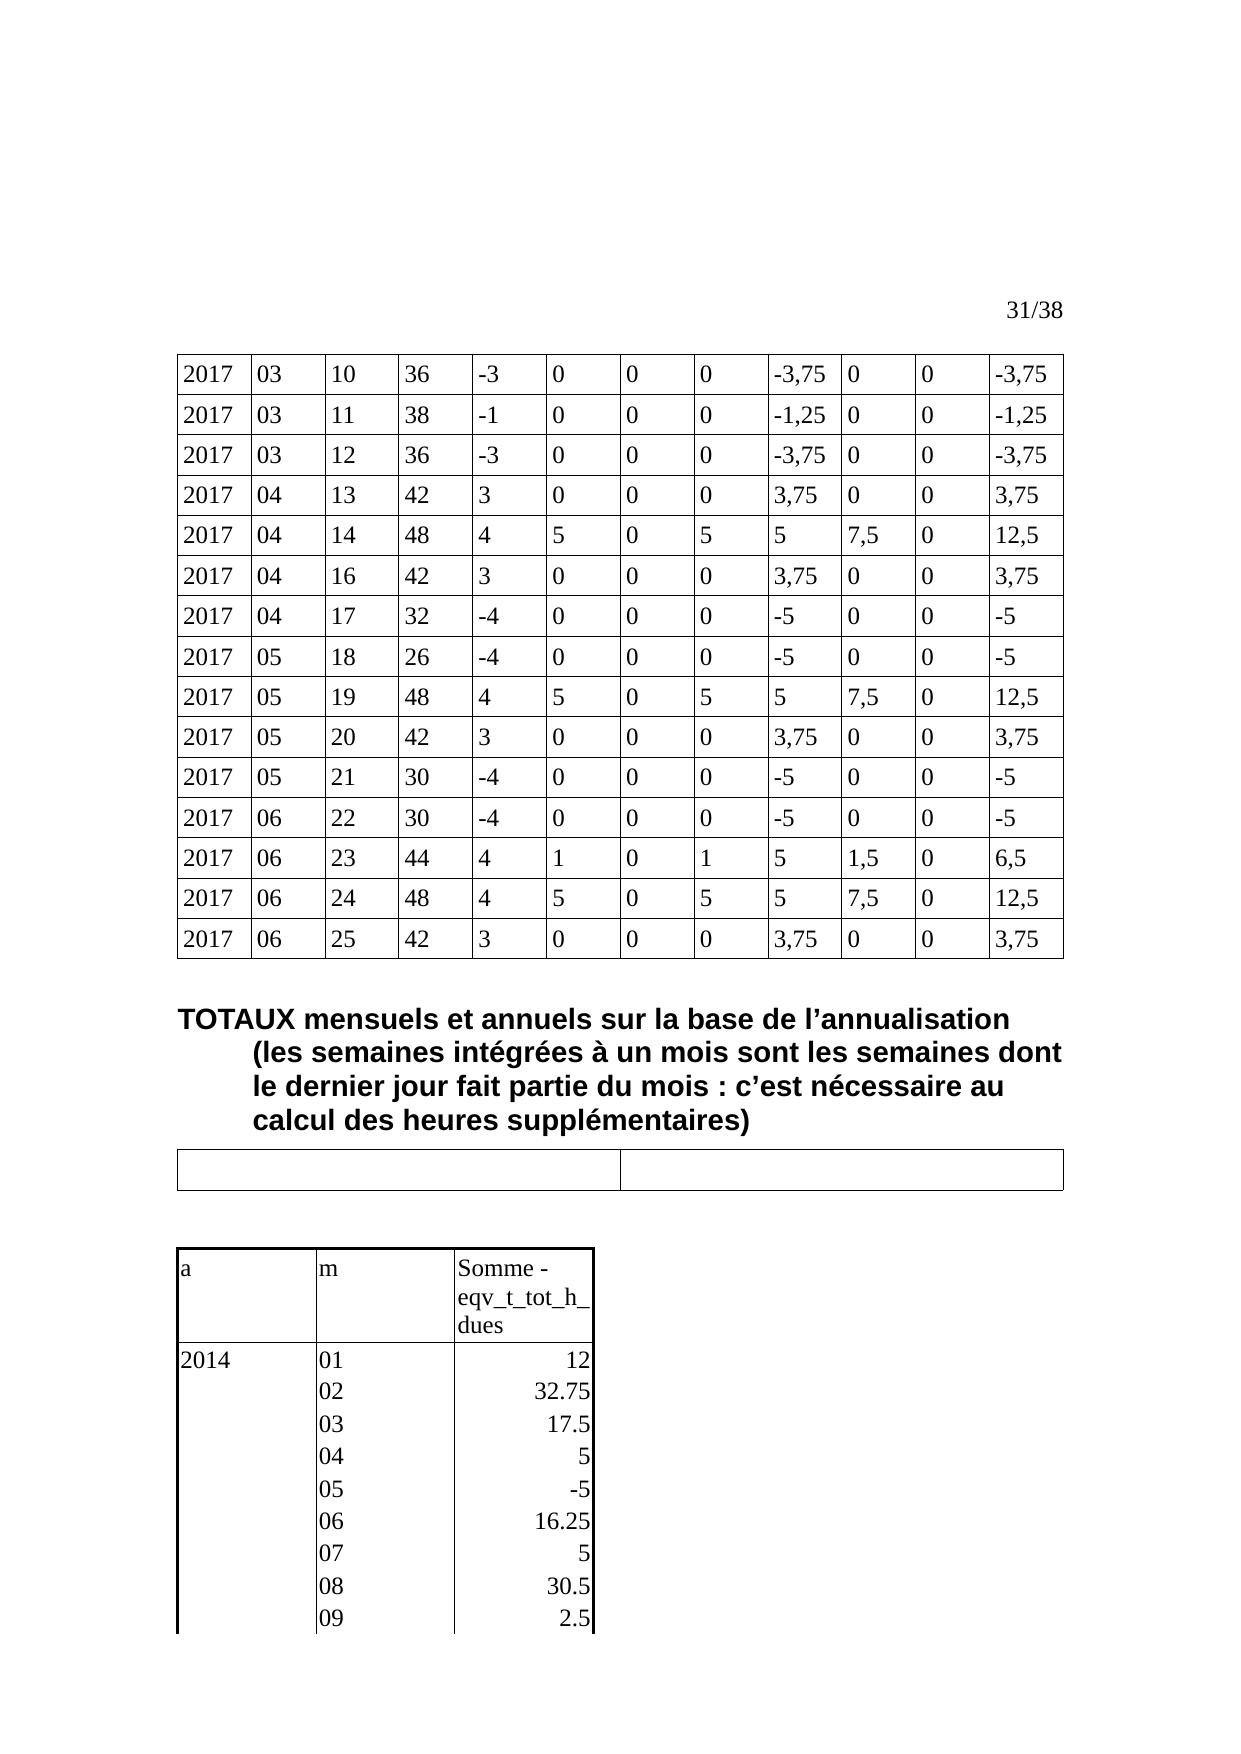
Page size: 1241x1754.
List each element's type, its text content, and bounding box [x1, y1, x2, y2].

table_cell 0 [621, 355, 694, 394]
table_cell 04 [252, 516, 325, 555]
table_cell 0 [916, 637, 989, 676]
table_cell 5 [695, 677, 768, 716]
table_cell 16 [326, 556, 398, 595]
table_cell 1,5 [842, 838, 915, 878]
table_cell 0 [916, 919, 989, 958]
table_cell 0 [916, 838, 989, 878]
table_cell 32,75 [455, 1375, 592, 1407]
table_cell -3 [473, 355, 546, 394]
table_header m [317, 1250, 454, 1342]
table_cell 0 [621, 717, 694, 757]
table_cell 0 [916, 596, 989, 636]
table_cell 0 [547, 556, 620, 595]
table_cell 48 [399, 677, 472, 716]
table_cell 7,5 [842, 879, 915, 918]
table_cell 30 [399, 798, 472, 837]
table_cell 0 [916, 879, 989, 918]
table_cell 0 [621, 879, 694, 918]
table_cell -5 [990, 637, 1063, 676]
table_cell 01 [317, 1343, 454, 1375]
table_cell -5 [990, 758, 1063, 797]
table_cell -3 [473, 435, 546, 474]
table_cell 2017 [178, 596, 251, 636]
table_cell -5 [769, 758, 841, 797]
table_cell -5 [990, 798, 1063, 837]
table_cell 4 [473, 677, 546, 716]
table_cell -4 [473, 637, 546, 676]
table_cell [179, 1472, 316, 1504]
table_cell 04 [252, 596, 325, 636]
table_header [178, 1150, 620, 1189]
table_cell 0 [547, 758, 620, 797]
table_cell 0 [695, 556, 768, 595]
table_cell 0 [842, 556, 915, 595]
table_cell 04 [317, 1440, 454, 1472]
table_cell 2017 [178, 476, 251, 515]
table_cell [179, 1440, 316, 1472]
table_cell 0 [621, 435, 694, 474]
table_cell 3,75 [990, 919, 1063, 958]
table_cell 18 [326, 637, 398, 676]
table_cell 12,5 [990, 879, 1063, 918]
table_cell 0 [842, 717, 915, 757]
table_cell 02 [317, 1375, 454, 1407]
table_cell 32 [399, 596, 472, 636]
table_cell 26 [399, 637, 472, 676]
table_cell 0 [916, 476, 989, 515]
table_cell 2014 [179, 1343, 316, 1375]
table_cell 5 [769, 879, 841, 918]
table_cell 12,5 [990, 677, 1063, 716]
table_cell 0 [547, 637, 620, 676]
table_cell 3,75 [769, 476, 841, 515]
table_cell 5 [547, 879, 620, 918]
table_cell 36 [399, 355, 472, 394]
table_cell 7,5 [842, 516, 915, 555]
table_cell -5 [990, 596, 1063, 636]
table_cell 3 [473, 476, 546, 515]
table_cell 42 [399, 476, 472, 515]
table_header Somme - eqv_t_tot_h_dues [455, 1250, 592, 1342]
table_cell -4 [473, 798, 546, 837]
table_cell [179, 1375, 316, 1407]
table_cell [179, 1569, 316, 1601]
table_cell 42 [399, 919, 472, 958]
table_cell -4 [473, 758, 546, 797]
table_cell 0 [695, 355, 768, 394]
table_cell 5 [769, 838, 841, 878]
table_cell 0 [547, 596, 620, 636]
table_cell 0 [916, 435, 989, 474]
table_cell 0 [842, 435, 915, 474]
table_cell 3 [473, 919, 546, 958]
table_cell 36 [399, 435, 472, 474]
table_cell -3,75 [769, 355, 841, 394]
table_cell -4 [473, 596, 546, 636]
table_cell 2017 [178, 556, 251, 595]
table_cell 2017 [178, 677, 251, 716]
table_cell -5 [769, 798, 841, 837]
table_cell 12 [326, 435, 398, 474]
table_cell 6,5 [990, 838, 1063, 878]
table_cell 0 [916, 395, 989, 434]
table_cell -3,75 [990, 435, 1063, 474]
table_cell 2017 [178, 717, 251, 757]
table_cell 30 [399, 758, 472, 797]
table_cell 3 [473, 717, 546, 757]
table_cell 0 [842, 395, 915, 434]
table_cell 11 [326, 395, 398, 434]
table_cell 2017 [178, 838, 251, 878]
table_cell 0 [621, 596, 694, 636]
table_cell 3,75 [769, 556, 841, 595]
table_cell 24 [326, 879, 398, 918]
table_cell 0 [621, 919, 694, 958]
table_cell 07 [317, 1537, 454, 1569]
table_cell 0 [547, 435, 620, 474]
table_cell 2017 [178, 798, 251, 837]
table_cell 09 [317, 1601, 454, 1634]
table_cell -1,25 [990, 395, 1063, 434]
table_cell 0 [695, 596, 768, 636]
table_cell 10 [326, 355, 398, 394]
table_cell 5 [695, 879, 768, 918]
table_cell 2017 [178, 919, 251, 958]
table_cell 0 [621, 838, 694, 878]
table_cell 0 [842, 919, 915, 958]
table_cell -5 [769, 637, 841, 676]
table_cell 0 [916, 516, 989, 555]
table_cell 3,75 [990, 476, 1063, 515]
table_cell 16,25 [455, 1504, 592, 1537]
table_header [621, 1150, 1063, 1189]
table_cell 0 [916, 758, 989, 797]
table_cell 5 [547, 677, 620, 716]
table_cell 2017 [178, 355, 251, 394]
table_cell 2017 [178, 516, 251, 555]
table_cell 03 [252, 435, 325, 474]
table_cell 21 [326, 758, 398, 797]
table_cell 14 [326, 516, 398, 555]
table_cell 48 [399, 879, 472, 918]
table_cell 2017 [178, 395, 251, 434]
table_cell 23 [326, 838, 398, 878]
table_cell 22 [326, 798, 398, 837]
table_cell 0 [695, 717, 768, 757]
table_cell 17,5 [455, 1407, 592, 1439]
table_cell 06 [252, 798, 325, 837]
table_cell 0 [547, 476, 620, 515]
table_cell -1 [473, 395, 546, 434]
table_cell 03 [252, 355, 325, 394]
table_cell 08 [317, 1569, 454, 1601]
table_cell -5 [455, 1472, 592, 1504]
table_cell 0 [695, 435, 768, 474]
table_cell 06 [252, 838, 325, 878]
table_cell 4 [473, 838, 546, 878]
table_cell 0 [695, 758, 768, 797]
table_cell 3,75 [769, 717, 841, 757]
table_cell 2,5 [455, 1601, 592, 1634]
table_cell 0 [842, 596, 915, 636]
table_cell 5 [769, 516, 841, 555]
table_cell 0 [547, 798, 620, 837]
table_cell 0 [916, 798, 989, 837]
table_cell 0 [695, 476, 768, 515]
table_cell 3,75 [769, 919, 841, 958]
table_cell 05 [252, 717, 325, 757]
table_cell 20 [326, 717, 398, 757]
table_cell 12,5 [990, 516, 1063, 555]
table_cell 5 [547, 516, 620, 555]
table_cell 30,5 [455, 1569, 592, 1601]
table_cell [179, 1601, 316, 1634]
table_cell 2017 [178, 637, 251, 676]
table_cell 0 [695, 798, 768, 837]
table_cell -1,25 [769, 395, 841, 434]
table_cell 0 [547, 355, 620, 394]
table_cell 0 [621, 556, 694, 595]
table_cell 03 [252, 395, 325, 434]
table_cell 04 [252, 556, 325, 595]
table_cell -3,75 [990, 355, 1063, 394]
table_cell 05 [252, 758, 325, 797]
table_cell 0 [621, 516, 694, 555]
table_cell [179, 1407, 316, 1439]
table_cell 0 [621, 798, 694, 837]
table_cell 5 [455, 1537, 592, 1569]
table_cell 42 [399, 556, 472, 595]
table_cell 2017 [178, 758, 251, 797]
table_cell 5 [769, 677, 841, 716]
table_cell 0 [695, 637, 768, 676]
table_cell 0 [916, 677, 989, 716]
table_cell 5 [695, 516, 768, 555]
table_cell 06 [252, 879, 325, 918]
table_cell 1 [547, 838, 620, 878]
table_cell 0 [547, 395, 620, 434]
table_cell 03 [317, 1407, 454, 1439]
table_cell 42 [399, 717, 472, 757]
table_cell 0 [621, 476, 694, 515]
table_cell 2017 [178, 879, 251, 918]
table_cell 0 [842, 637, 915, 676]
subtitle TOTAUX mensuels et annuels sur la base de l’annualisation (les semaines intégrées à un mois sont les semaines dont le dernier jour fait partie du mois : c’est nécessaire au calcul des heures supplémentaires) [177, 1002, 1063, 1137]
table_cell 0 [916, 717, 989, 757]
table_cell -3,75 [769, 435, 841, 474]
table_cell 44 [399, 838, 472, 878]
table_cell -5 [769, 596, 841, 636]
table_cell 0 [916, 355, 989, 394]
table_cell 3,75 [990, 717, 1063, 757]
table_cell 4 [473, 879, 546, 918]
table_cell 4 [473, 516, 546, 555]
table_cell 05 [317, 1472, 454, 1504]
table_cell 25 [326, 919, 398, 958]
table_cell 1 [695, 838, 768, 878]
table_cell 0 [842, 798, 915, 837]
table_cell 3 [473, 556, 546, 595]
table_cell 0 [547, 717, 620, 757]
table_cell 0 [621, 758, 694, 797]
table_header a [179, 1250, 316, 1342]
table_cell 17 [326, 596, 398, 636]
table_cell 3,75 [990, 556, 1063, 595]
table_cell 04 [252, 476, 325, 515]
table_cell 2017 [178, 435, 251, 474]
table_cell 0 [842, 355, 915, 394]
table_cell 38 [399, 395, 472, 434]
table_cell [179, 1504, 316, 1537]
table_cell 0 [621, 677, 694, 716]
table_cell [179, 1537, 316, 1569]
table_cell 19 [326, 677, 398, 716]
table_cell 0 [621, 637, 694, 676]
table_cell 05 [252, 637, 325, 676]
table_cell 06 [252, 919, 325, 958]
table_cell 05 [252, 677, 325, 716]
table_cell 12 [455, 1343, 592, 1375]
table_cell 7,5 [842, 677, 915, 716]
table_cell 0 [842, 758, 915, 797]
table_cell 48 [399, 516, 472, 555]
table_cell 0 [547, 919, 620, 958]
table_cell 0 [842, 476, 915, 515]
table_cell 0 [695, 919, 768, 958]
table_cell 13 [326, 476, 398, 515]
table_cell 0 [916, 556, 989, 595]
table_cell 0 [695, 395, 768, 434]
table_cell 5 [455, 1440, 592, 1472]
table_cell 06 [317, 1504, 454, 1537]
table_cell 0 [621, 395, 694, 434]
